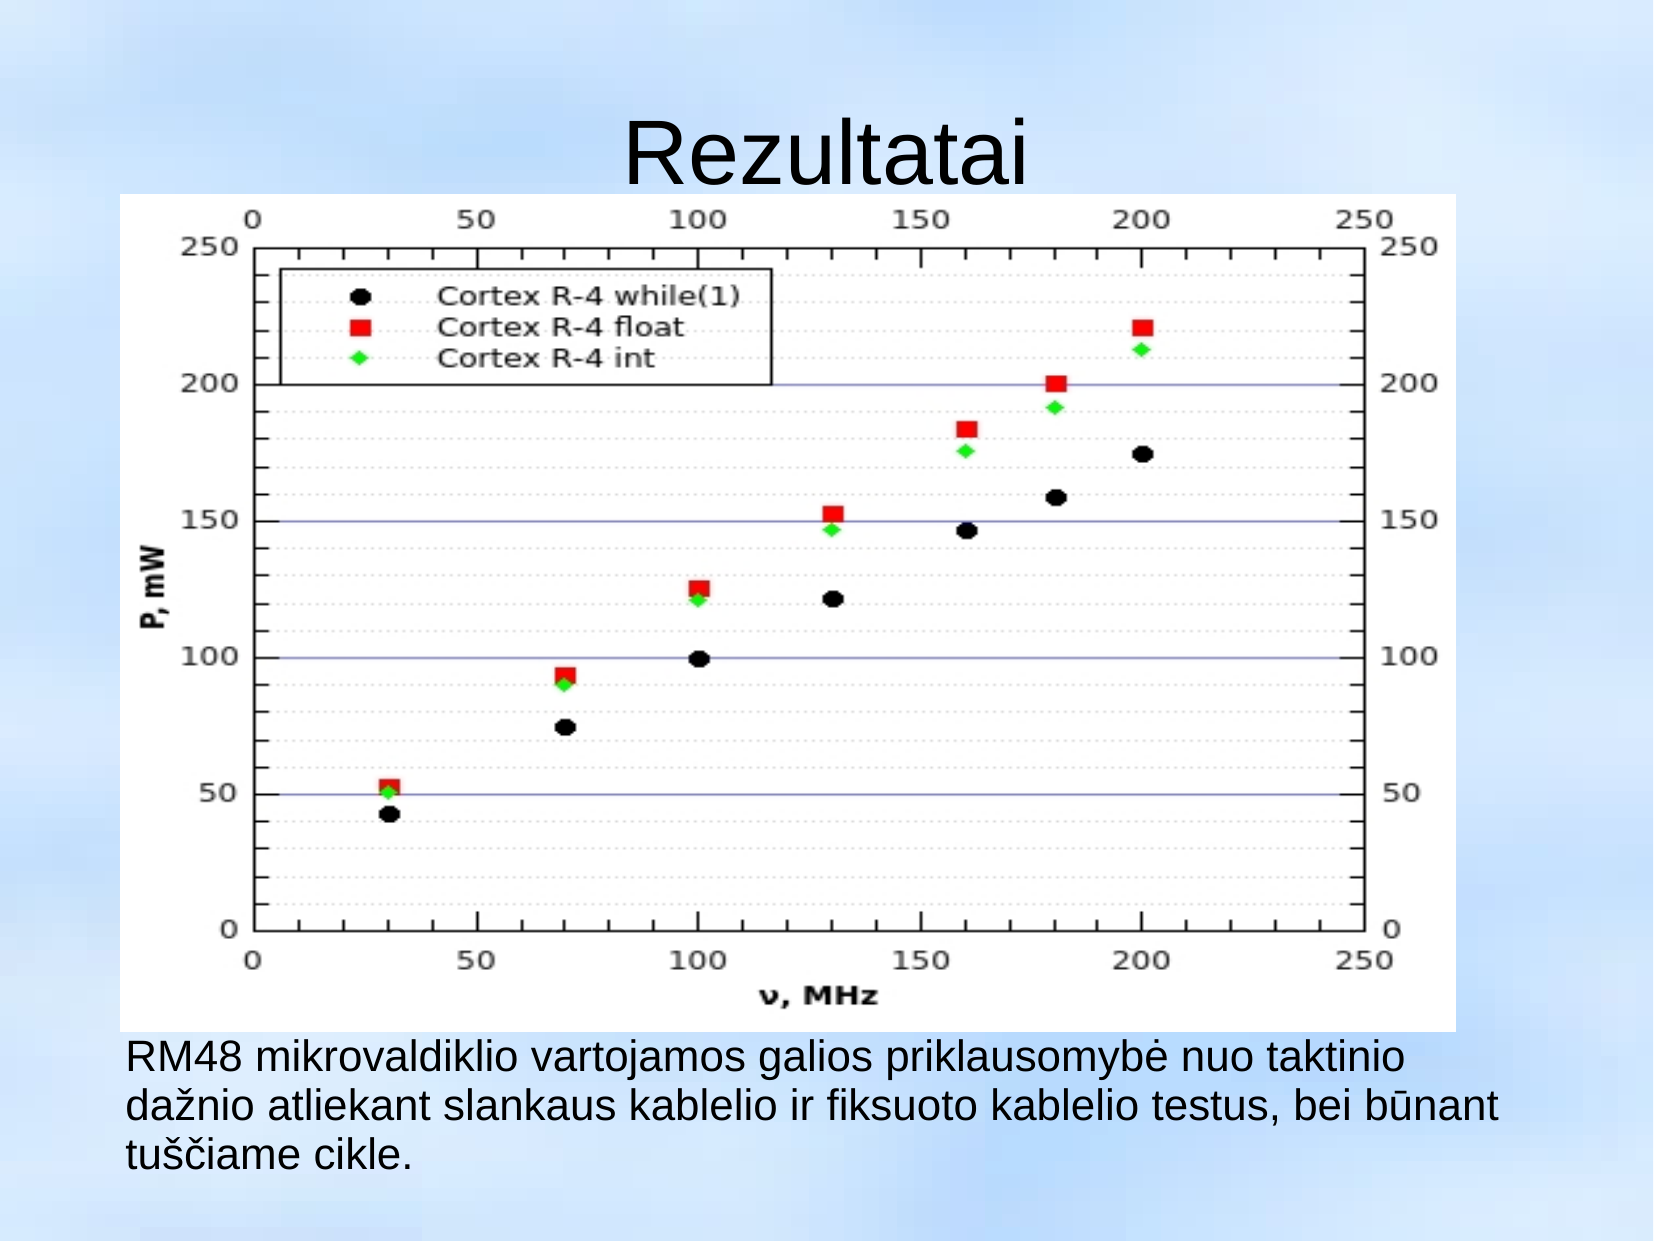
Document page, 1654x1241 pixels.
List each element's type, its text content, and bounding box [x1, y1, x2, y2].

list RM48 mikrovaldiklio vartojamos galios priklausomybė nuo taktinio dažnio atliekant slankaus kablelio ir fiksuoto kablelio testus, bei būnant tuščiame cikle. [78, 1031, 1534, 1180]
title Rezultatai [82, 49, 1571, 257]
picture [0, 0, 1654, 1241]
